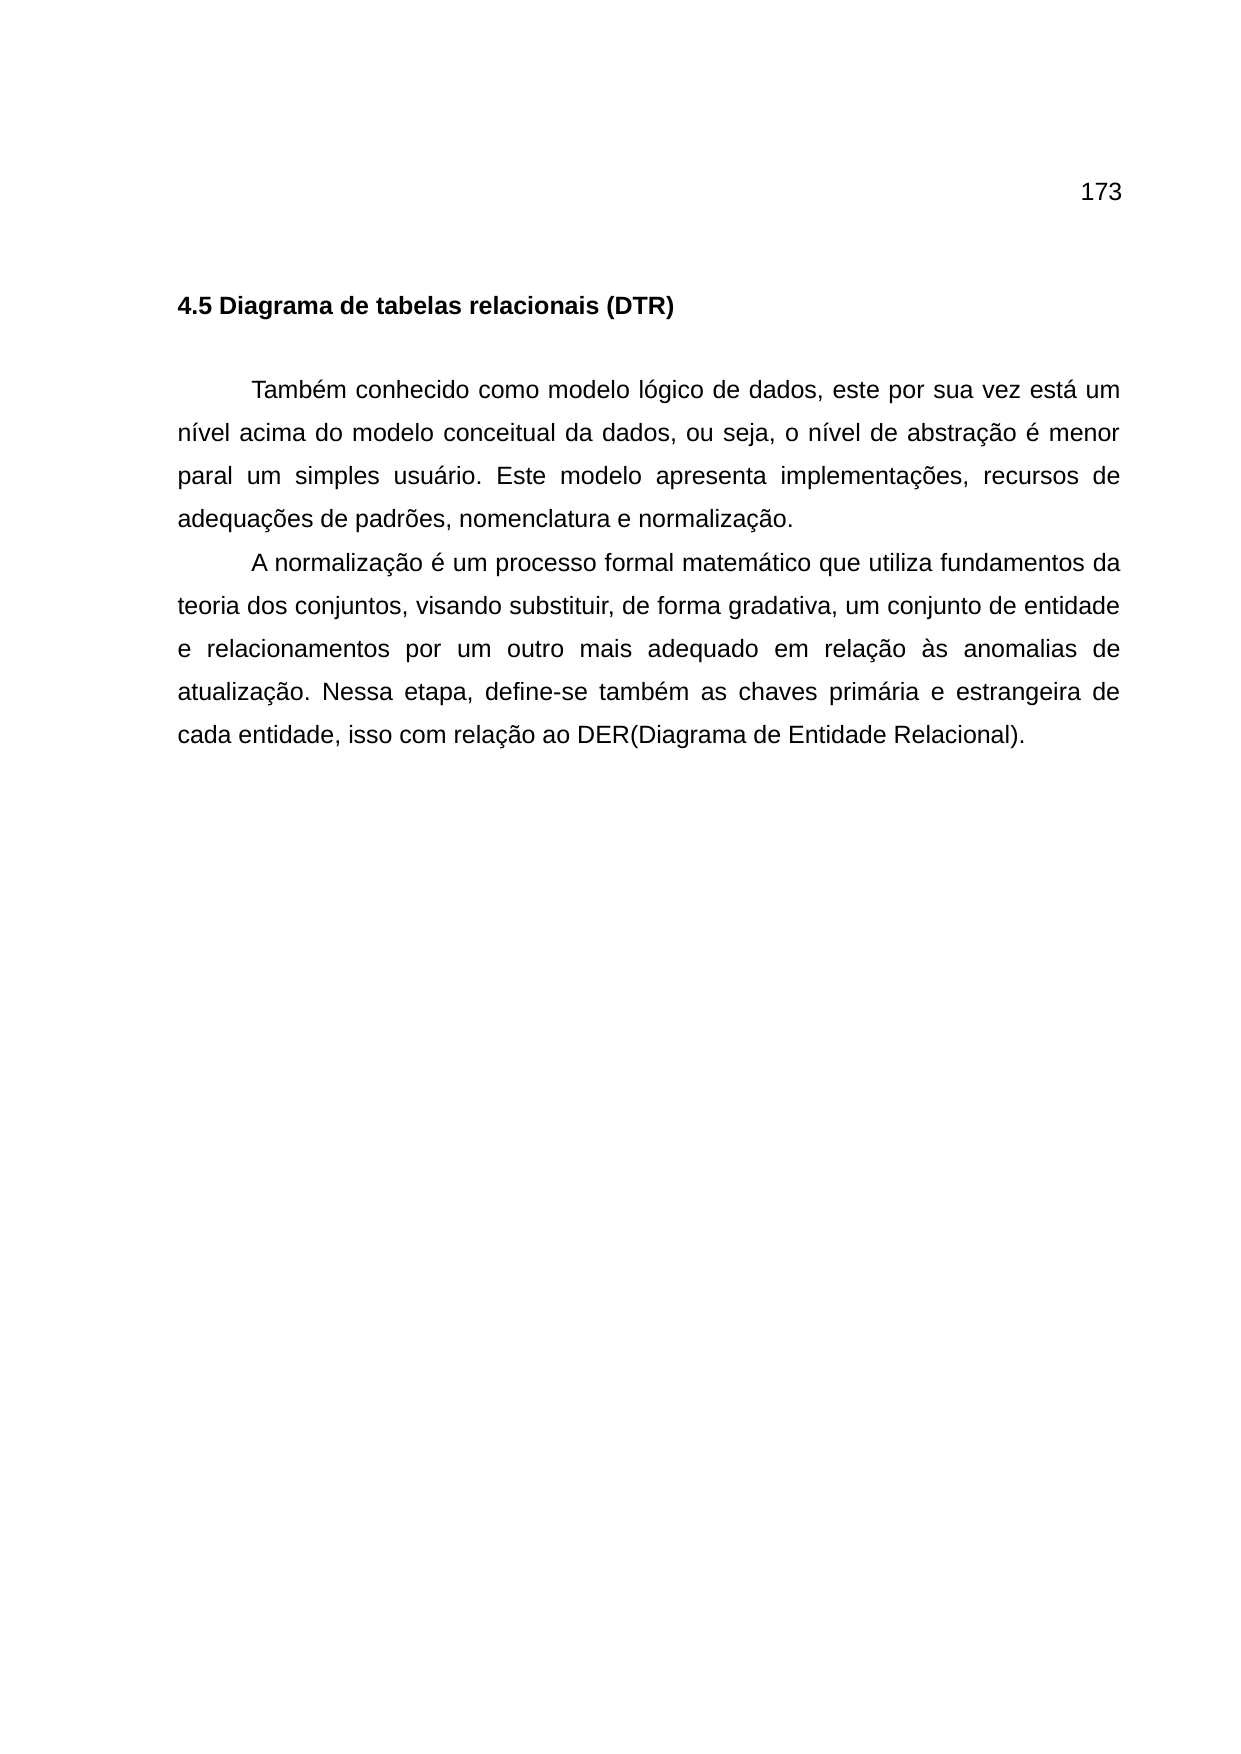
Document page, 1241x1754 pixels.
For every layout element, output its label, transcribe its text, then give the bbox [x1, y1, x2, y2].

text Também conhecido como modelo lógico de dados, este por sua vez está um nível acima do modelo conceitual da dados, ou seja, o nível de abstração é menor paral um simples usuário. Este modelo apresenta implementações, recursos de adequações de padrões, nomenclatura e normalização. [177, 375, 1122, 533]
subtitle 4.5 Diagrama de tabelas relacionais (DTR) [177, 291, 1122, 319]
text A normalização é um processo formal matemático que utiliza fundamentos da teoria dos conjuntos, visando substituir, de forma gradativa, um conjunto de entidade e relacionamentos por um outro mais adequado em relação às anomalias de atualização. Nessa etapa, define-se também as chaves primária e estrangeira de cada entidade, isso com relação ao DER(Diagrama de Entidade Relacional). [177, 548, 1122, 749]
